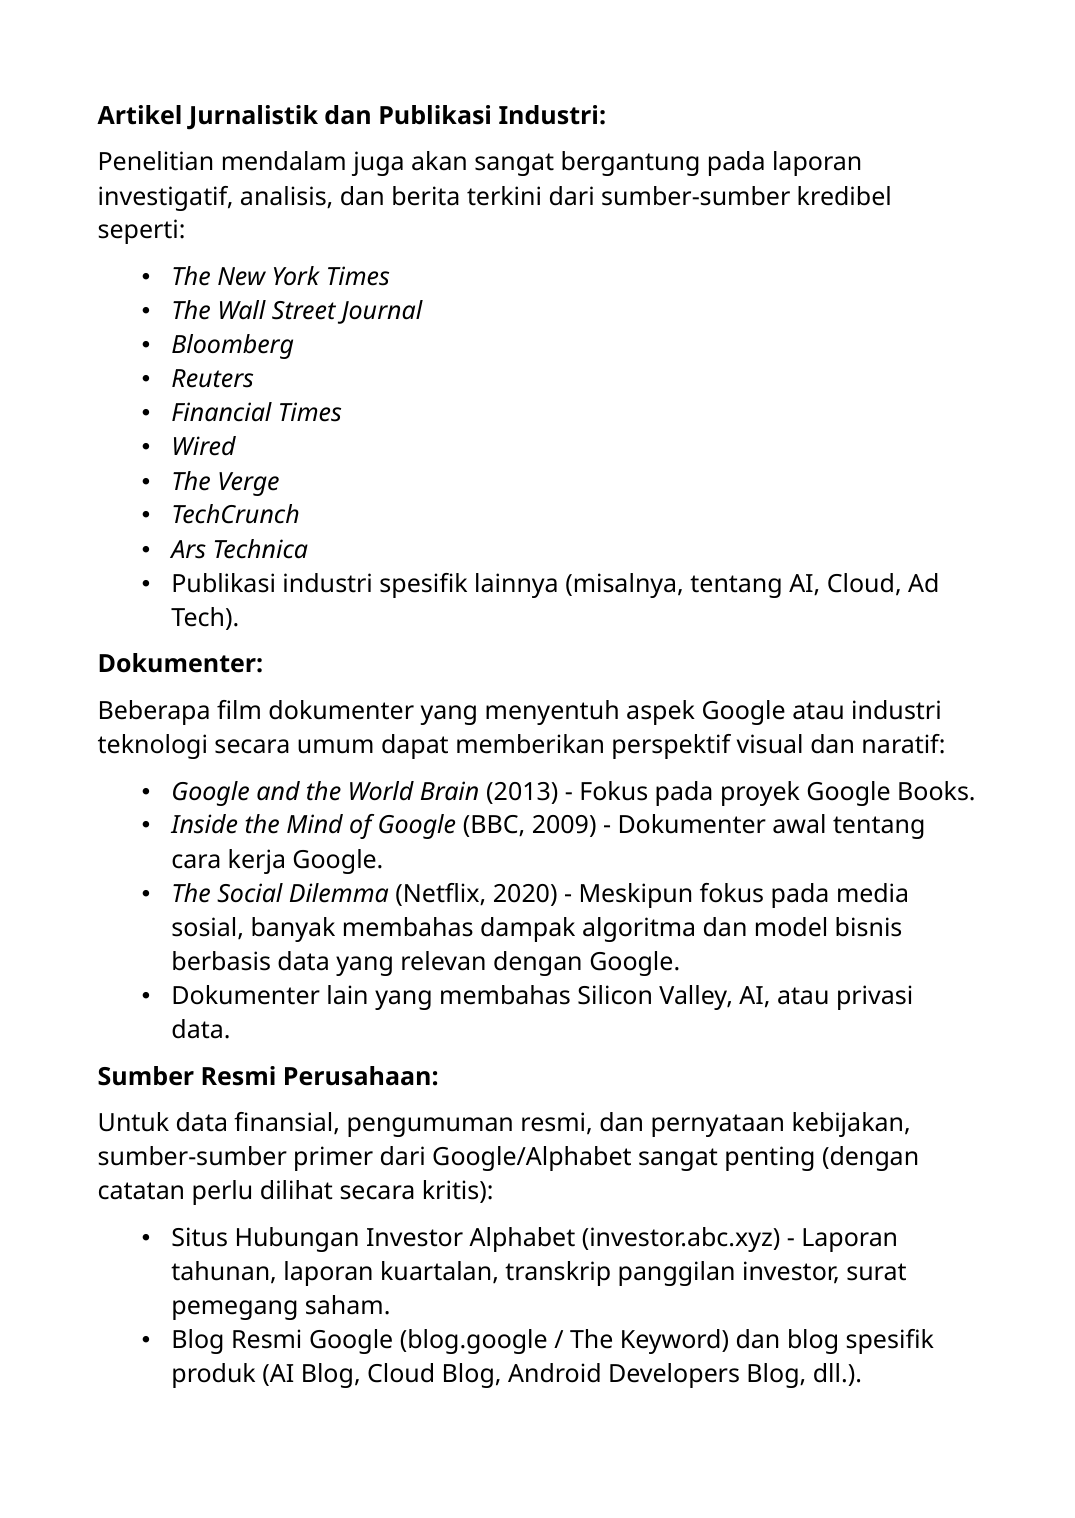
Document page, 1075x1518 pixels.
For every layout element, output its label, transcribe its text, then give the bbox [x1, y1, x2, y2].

list The Social Dilemma (Netflix, 2020) - Meskipun fokus pada media sosial, banyak membahas dampak algoritma dan model bisnis berbasis data yang relevan dengan Google. [142, 875, 977, 977]
text Penelitian mendalam juga akan sangat bergantung pada laporan investigatif, analisis, dan berita terkini dari sumber-sumber kredibel seperti: [97, 144, 977, 246]
list Blog Resmi Google (blog.google / The Keyword) dan blog spesifik produk (AI Blog, Cloud Blog, Android Developers Blog, dll.). [142, 1322, 977, 1390]
list Google and the World Brain (2013) - Fokus pada proyek Google Books. [142, 773, 977, 807]
list TechCrunch [142, 497, 977, 531]
list Situs Hubungan Investor Alphabet (investor.abc.xyz) - Laporan tahunan, laporan kuartalan, transkrip panggilan investor, surat pemegang saham. [142, 1219, 977, 1322]
text Artikel Jurnalistik dan Publikasi Industri: [97, 97, 977, 132]
list Financial Times [142, 395, 977, 429]
list Dokumenter lain yang membahas Silicon Valley, AI, atau privasi data. [142, 977, 977, 1046]
list Wired [142, 429, 977, 463]
list Bloomberg [142, 327, 977, 361]
text Dokumenter: [97, 646, 977, 680]
list The New York Times [142, 259, 977, 293]
list Ars Technica [142, 531, 977, 565]
list Publikasi industri spesifik lainnya (misalnya, tentang AI, Cloud, Ad Tech). [142, 565, 977, 633]
text Beberapa film dokumenter yang menyentuh aspek Google atau industri teknologi secara umum dapat memberikan perspektif visual dan naratif: [97, 692, 977, 761]
list Inside the Mind of Google (BBC, 2009) - Dokumenter awal tentang cara kerja Google. [142, 807, 977, 875]
text Sumber Resmi Perusahaan: [97, 1058, 977, 1092]
text Untuk data finansial, pengumuman resmi, dan pernyataan kebijakan, sumber-sumber primer dari Google/Alphabet sangat penting (dengan catatan perlu dilihat secara kritis): [97, 1105, 977, 1207]
list Reuters [142, 361, 977, 395]
list The Verge [142, 463, 977, 497]
list The Wall Street Journal [142, 293, 977, 327]
